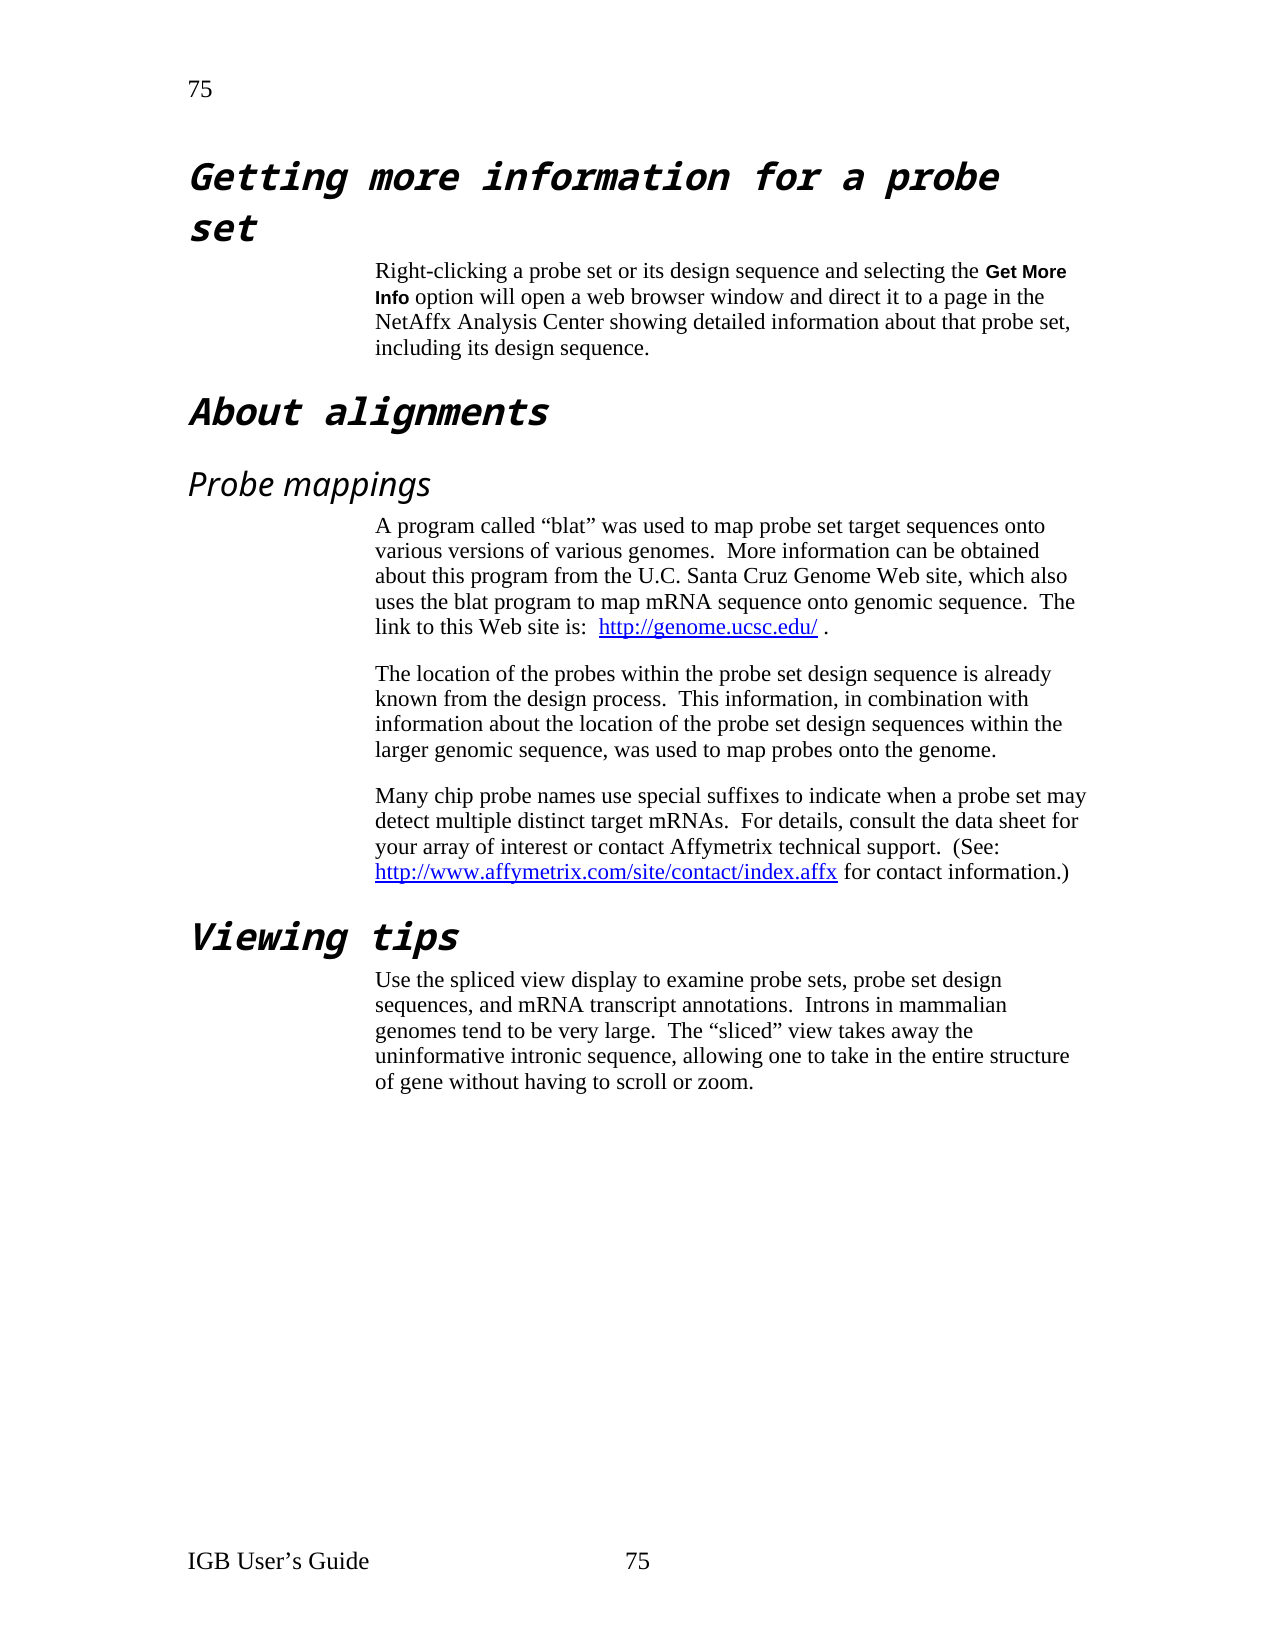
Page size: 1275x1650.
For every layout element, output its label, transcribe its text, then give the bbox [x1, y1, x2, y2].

text A program called “blat” was used to map probe set target sequences onto various versions of various genomes. More information can be obtained about this program from the U.C. Santa Cruz Genome Web site, which also uses the blat program to map mRNA sequence onto genomic sequence. The link to this Web site is: http://genome.ucsc.edu/ . [375, 513, 1087, 640]
subtitle Viewing tips [187, 910, 1087, 961]
subtitle About alignments [187, 385, 1087, 436]
text Right-clicking a probe set or its design sequence and selecting the Get More Info option will open a web browser window and direct it to a page in the NetAffx Analysis Center showing detailed information about that probe set, including its design sequence. [375, 258, 1087, 360]
subtitle Probe mappings [187, 461, 1087, 506]
text The location of the probes within the probe set design sequence is already known from the design process. This information, in combination with information about the location of the probe set design sequences within the larger genomic sequence, was used to map probes onto the genome. [375, 661, 1087, 762]
text Use the spliced view display to examine probe sets, probe set design sequences, and mRNA transcript annotations. Introns in mammalian genomes tend to be very large. The “sliced” view takes away the uninformative intronic sequence, allowing one to take in the entire structure of gene without having to scroll or zoom. [375, 967, 1087, 1094]
subtitle Getting more information for a probe set [187, 150, 1087, 252]
text Many chip probe names use special suffixes to indicate when a probe set may detect multiple distinct target mRNAs. For details, consult the data sheet for your array of interest or contact Affymetrix technical support. (See: http://www.affymetrix.com/site/contact/index.affx for contact information.) [375, 783, 1087, 885]
